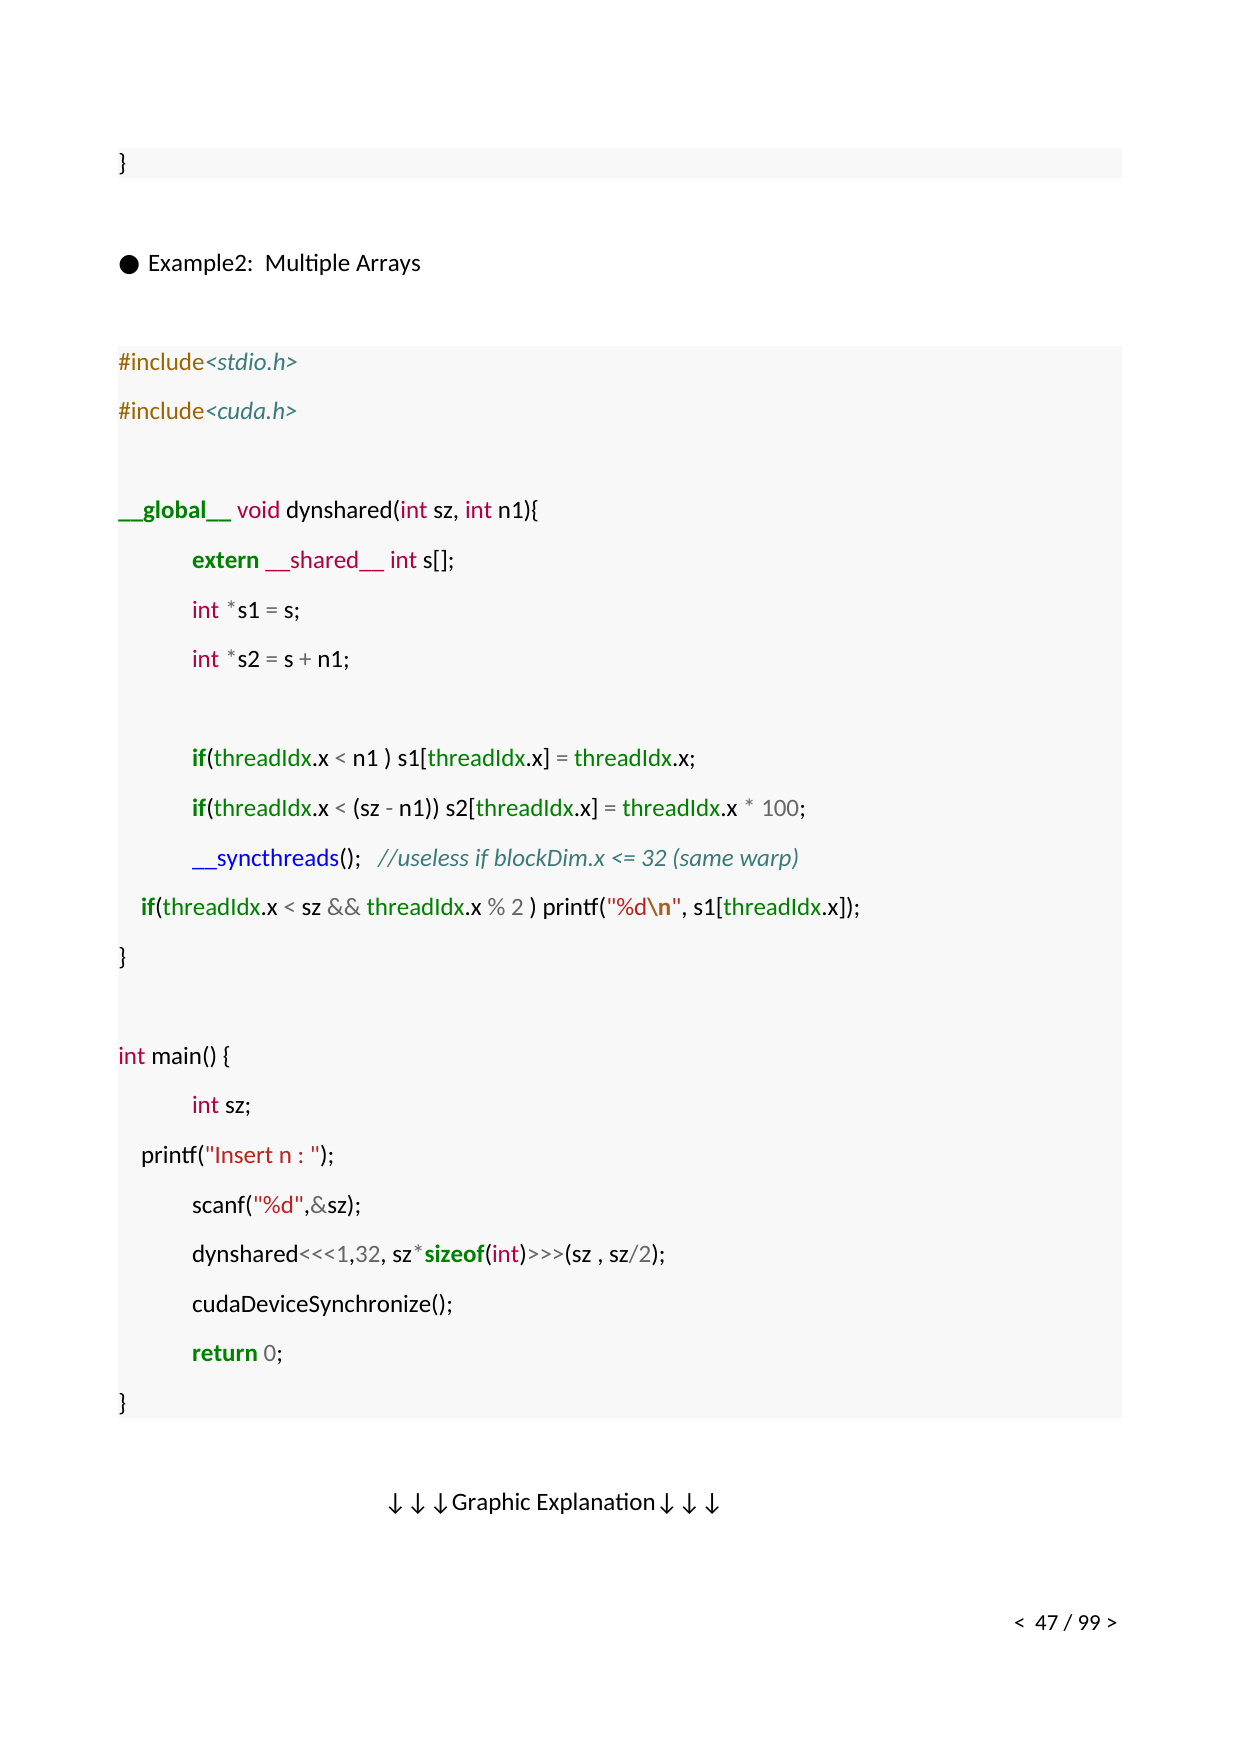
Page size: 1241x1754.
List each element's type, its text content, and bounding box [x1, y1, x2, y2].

text #include<cuda.h> [118, 396, 1122, 426]
text if(threadIdx.x < sz && threadIdx.x % 2 ) printf("%d\n", s1[threadIdx.x]); [118, 891, 1122, 922]
text ↓↓↓Graphic Explanation↓↓↓ [118, 1486, 1122, 1517]
text ● Example2: Multiple Arrays [118, 247, 1122, 277]
text __global__ void dynshared(int sz, int n1){ [118, 495, 1122, 525]
text int *s2 = s + n1; [118, 643, 1122, 674]
text int sz; [118, 1090, 1122, 1120]
text if(threadIdx.x < (sz - n1)) s2[threadIdx.x] = threadIdx.x * 100; [118, 792, 1122, 823]
text printf("Insert n : "); [118, 1139, 1122, 1170]
text } [118, 941, 1122, 971]
text __syncthreads(); //useless if blockDim.x <= 32 (same warp) [118, 842, 1122, 872]
text #include<stdio.h> [118, 346, 1122, 376]
text } [118, 1387, 1122, 1418]
text scanf("%d",&sz); [118, 1189, 1122, 1219]
text extern __shared__ int s[]; [118, 544, 1122, 575]
text dynshared<<<1,32, sz*sizeof(int)>>>(sz , sz/2); [118, 1238, 1122, 1269]
text return 0; [118, 1338, 1122, 1368]
text } [118, 148, 1122, 178]
text if(threadIdx.x < n1 ) s1[threadIdx.x] = threadIdx.x; [118, 743, 1122, 773]
text int *s1 = s; [118, 594, 1122, 624]
text int main() { [118, 1040, 1122, 1071]
text cudaDeviceSynchronize(); [118, 1288, 1122, 1318]
